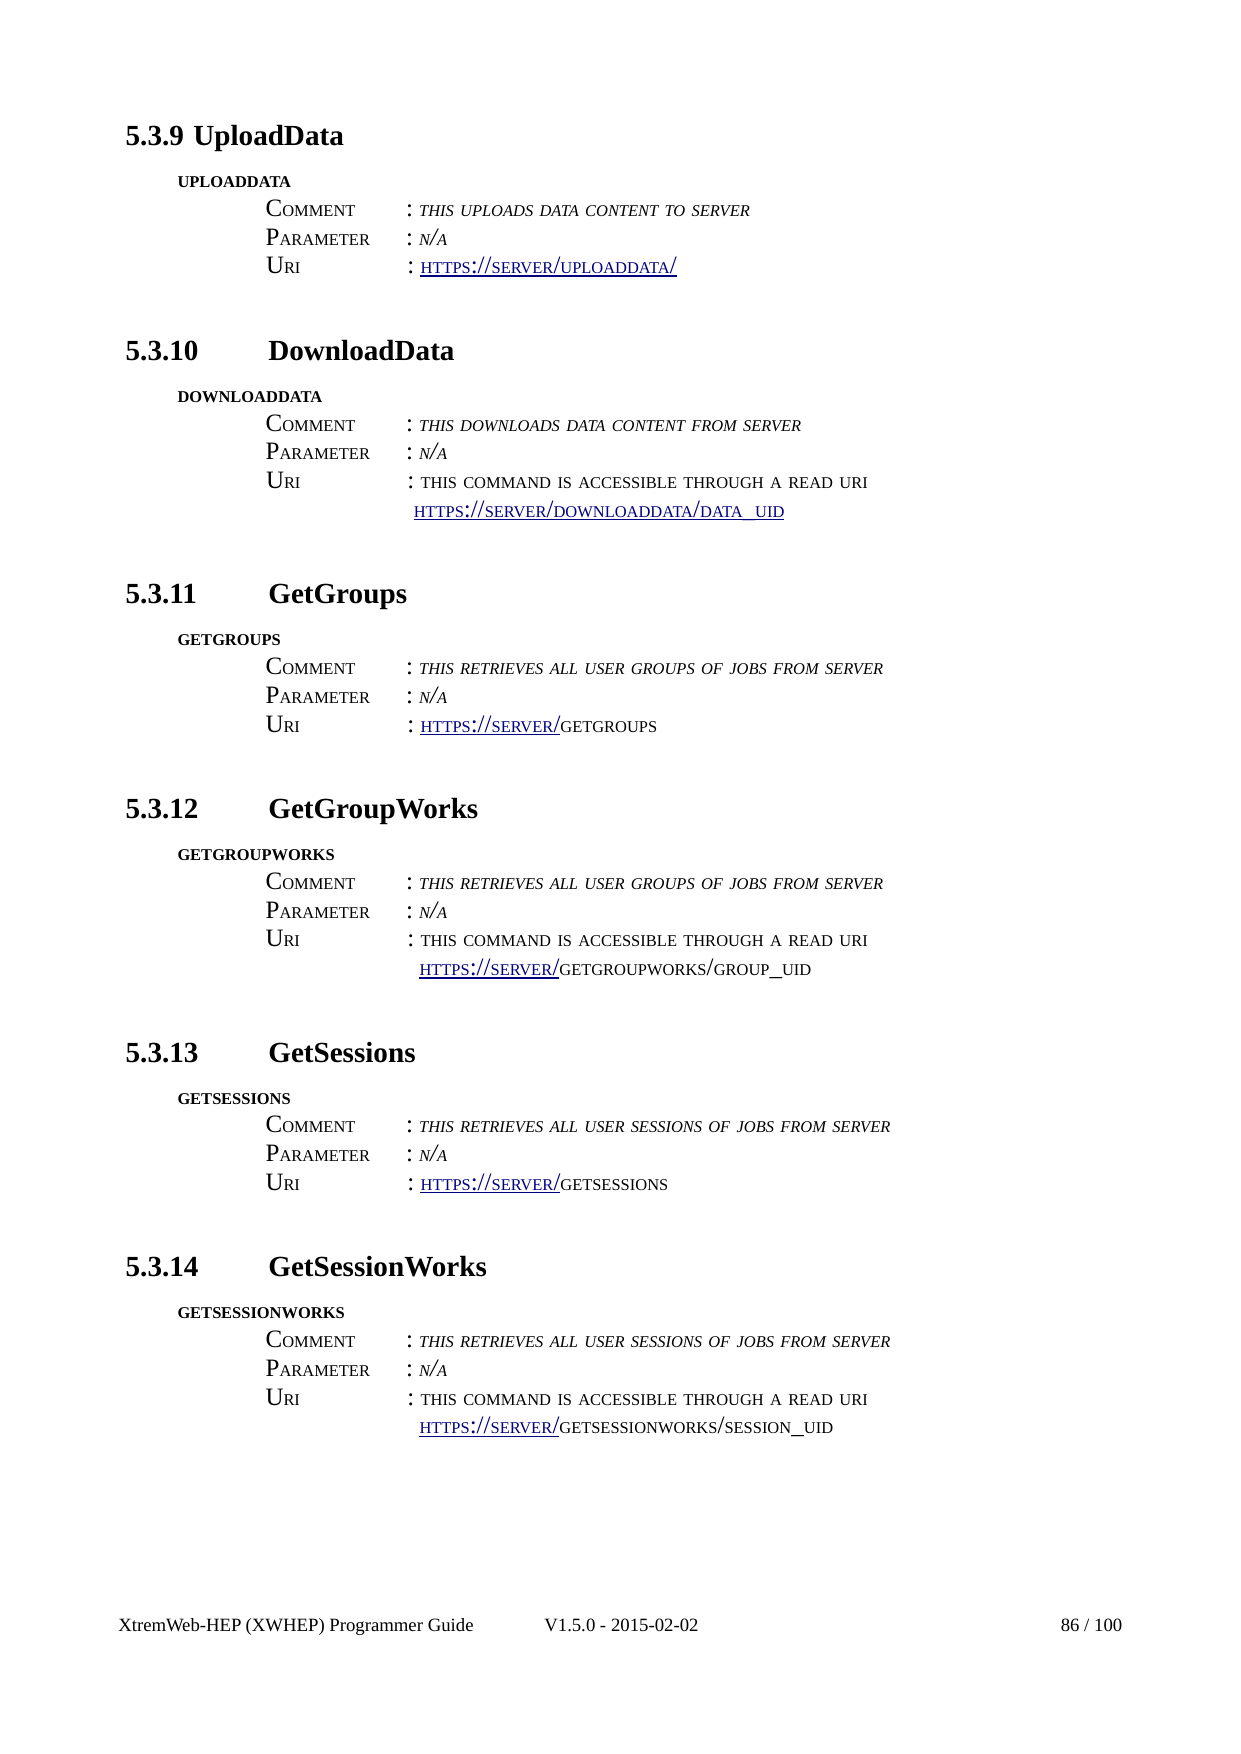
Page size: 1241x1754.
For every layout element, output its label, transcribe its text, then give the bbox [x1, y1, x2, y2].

text getsessionworks [177, 1296, 1122, 1324]
text Comment : this uploads data content to server [265, 193, 1122, 222]
subtitle UploadData [118, 118, 1122, 152]
text https://server/downloaddata/data_uid [413, 494, 1122, 523]
text Comment : this retrieves all user sessions of jobs from server [265, 1324, 1122, 1353]
text Uri : https://server/getgroups [265, 709, 1122, 737]
text Comment : this retrieves all user groups of jobs from server [265, 866, 1122, 895]
subtitle GetGroupWorks [118, 791, 1122, 825]
text Comment : this retrieves all user groups of jobs from server [265, 651, 1122, 680]
text https://server/getsessionworks/session_uid [266, 1411, 1122, 1439]
text Uri : this command is accessible through a read uri [265, 923, 1122, 952]
subtitle DownloadData [118, 333, 1122, 366]
text Parameter : n/a [265, 436, 1122, 465]
text Comment : this retrieves all user sessions of jobs from server [265, 1109, 1122, 1138]
subtitle GetSessionWorks [118, 1249, 1122, 1283]
text getsessions [177, 1081, 1122, 1109]
text Uri : this command is accessible through a read uri [265, 1382, 1122, 1411]
text Uri : https://server/uploaddata/ [266, 250, 1122, 279]
text Uri : https://server/getsessions [265, 1167, 1122, 1196]
text downloaddata [177, 379, 1122, 408]
text Parameter : n/a [265, 895, 1122, 923]
text getgroupworks [177, 837, 1122, 866]
text Parameter : n/a [265, 1138, 1122, 1167]
subtitle GetSessions [118, 1035, 1122, 1068]
text Uri : this command is accessible through a read uri [266, 465, 1122, 494]
text Parameter : n/a [265, 680, 1122, 709]
text getgroups [177, 622, 1122, 651]
text Parameter : n/a [265, 1353, 1122, 1382]
text https://server/getgroupworks/group_uid [266, 952, 1122, 981]
subtitle GetGroups [118, 576, 1122, 610]
text Parameter : n/a [265, 222, 1122, 250]
text uploaddata [177, 164, 1122, 193]
text Comment : this downloads data content from server [265, 408, 1122, 436]
